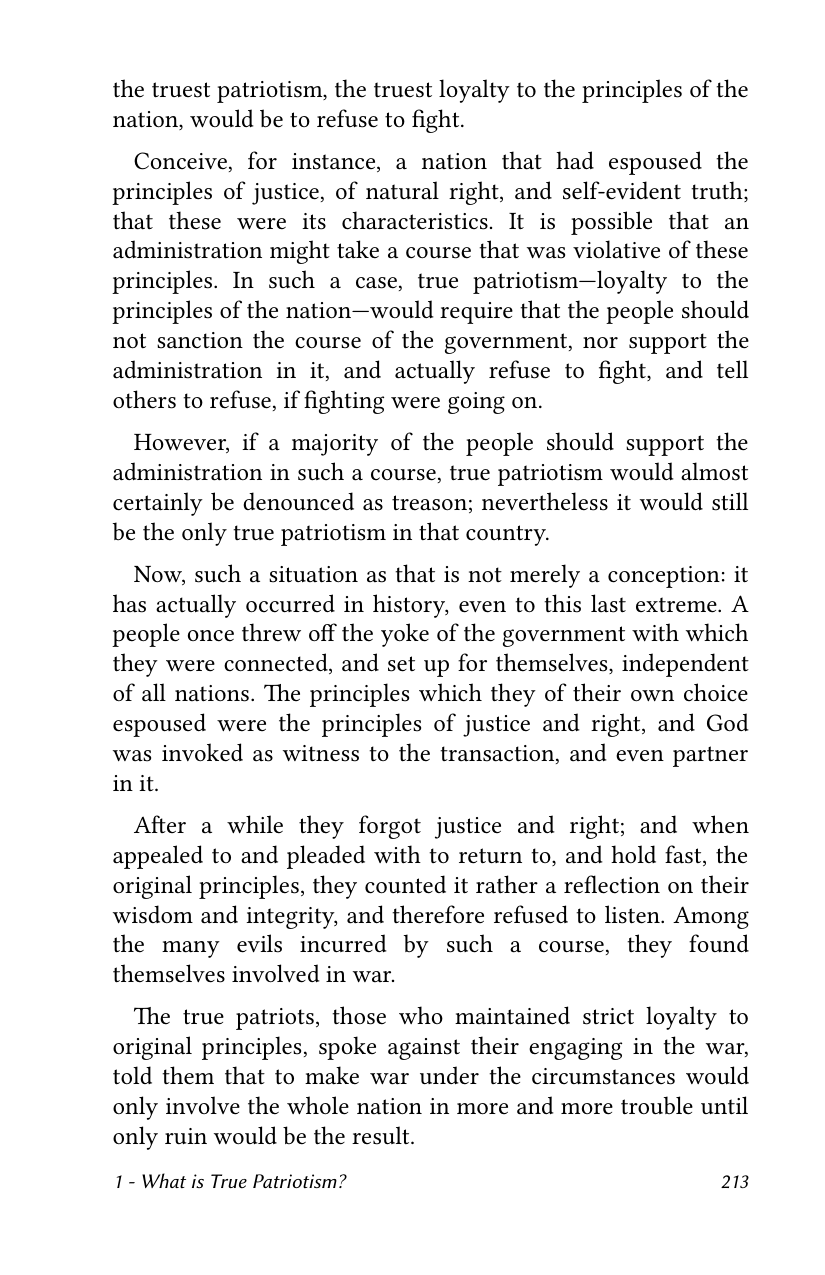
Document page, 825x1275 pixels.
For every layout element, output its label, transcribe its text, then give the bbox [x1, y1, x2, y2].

text Now, such a situation as that is not merely a conception: it has actually occurred in history, even to this last extreme. A people once threw off the yoke of the government with which they were connected, and set up for themselves, independent of all nations. The principles which they of their own choice espoused were the principles of justice and right, and God was invoked as witness to the transaction, and even partner in it. [112, 560, 750, 797]
text However, if a majority of the people should support the administration in such a course, true patriotism would almost certainly be denounced as treason; nevertheless it would still be the only true patriotism in that country. [112, 428, 750, 546]
text the truest patriotism, the truest loyalty to the principles of the nation, would be to refuse to fight. [112, 75, 750, 133]
text Conceive, for instance, a nation that had espoused the principles of justice, of natural right, and self-evident truth; that these were its characteristics. It is possible that an administration might take a course that was violative of these principles. In such a case, true patriotism—loyalty to the principles of the nation—would require that the people should not sanction the course of the government, nor support the administration in it, and actually refuse to fight, and tell others to refuse, if fighting were going on. [112, 147, 750, 414]
text The true patriots, those who maintained strict loyalty to original principles, spoke against their engaging in the war, told them that to make war under the circumstances would only involve the whole nation in more and more trouble until only ruin would be the result. [112, 1002, 750, 1151]
text After a while they forgot justice and right; and when appealed to and pleaded with to return to, and hold fast, the original principles, they counted it rather a reflection on their wisdom and integrity, and therefore refused to listen. Among the many evils incurred by such a course, they found themselves involved in war. [112, 811, 750, 989]
